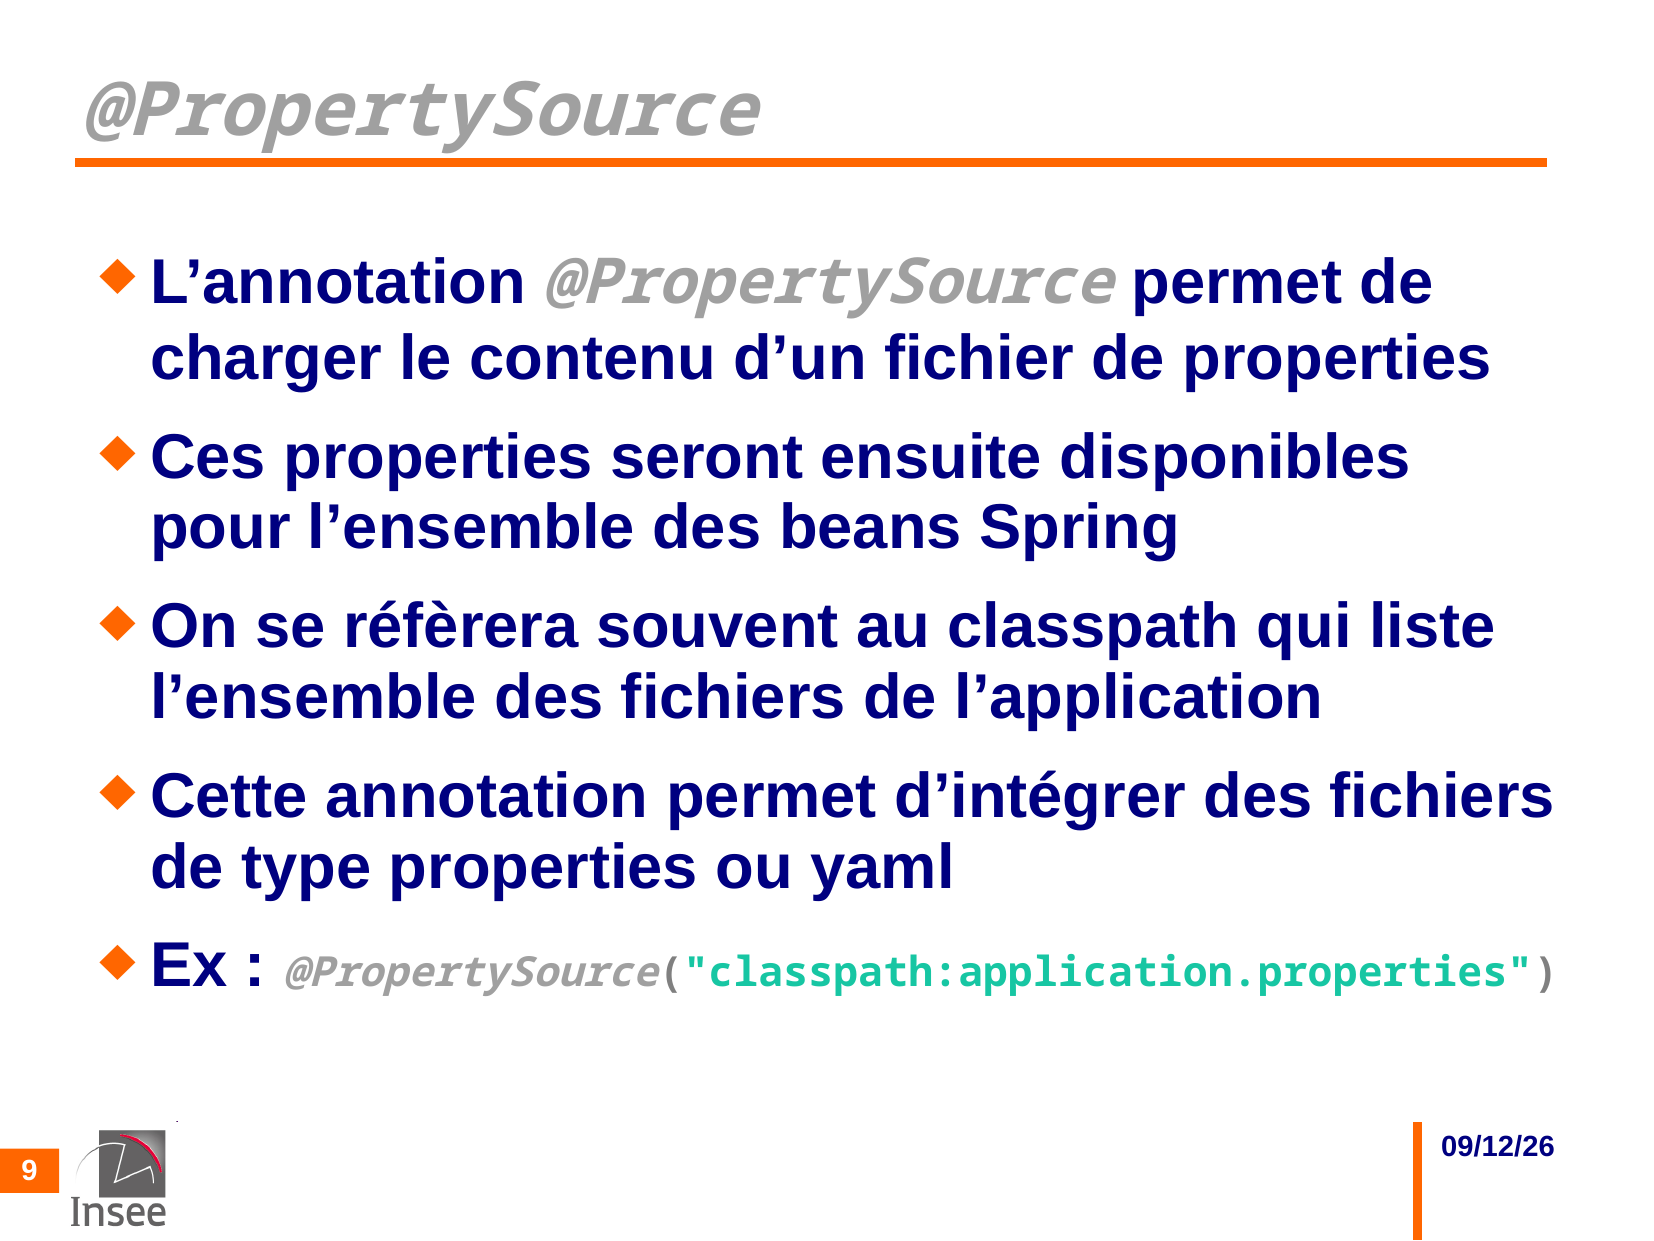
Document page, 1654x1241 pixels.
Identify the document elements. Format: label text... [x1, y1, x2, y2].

title @PropertySource [82, 49, 1619, 163]
picture [62, 1121, 178, 1241]
list L’annotation @PropertySource permet de charger le contenu d’un fichier de properties Ces properties seront ensuite disponibles pour l’ensemble des beans Spring On se réfèrera souvent au classpath qui liste l’ensemble des fichiers de l’application Cette annotation permet d’intégrer des fichiers de type properties ou yaml Ex : @PropertySource("classpath:application.properties") [82, 236, 1571, 1052]
